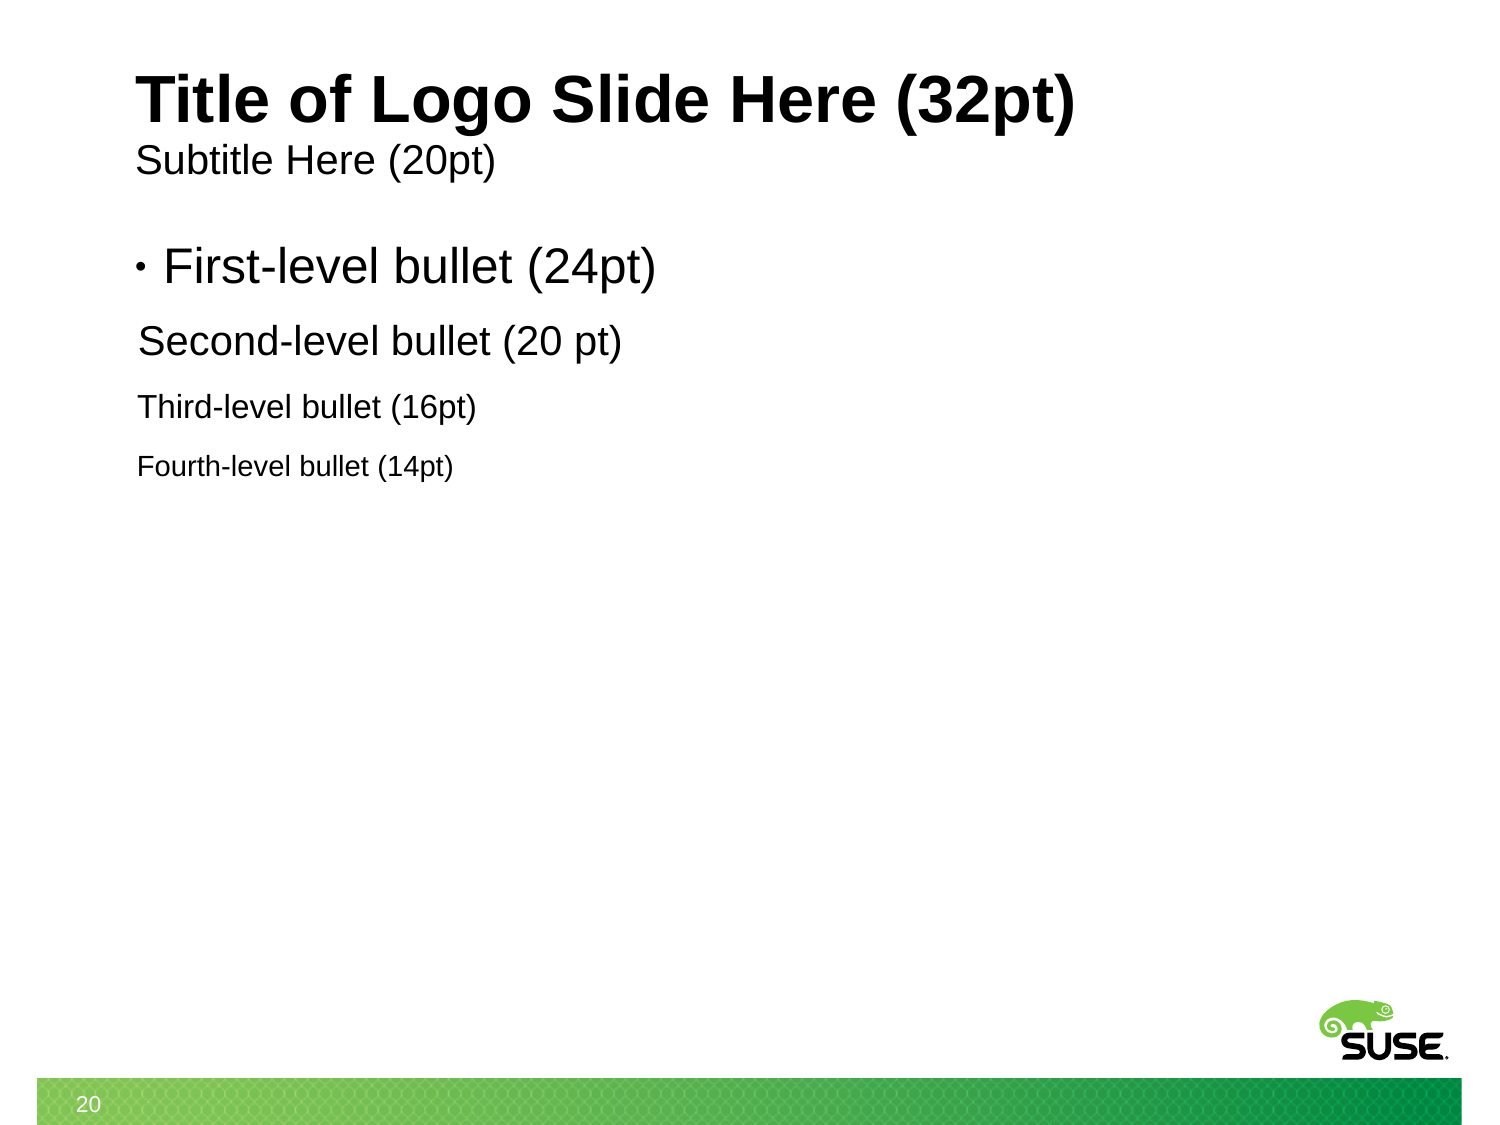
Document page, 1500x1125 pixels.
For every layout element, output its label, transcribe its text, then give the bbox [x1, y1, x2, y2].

picture [37, 1078, 1462, 1125]
list First-level bullet (24pt) Second-level bullet (20 pt) Third-level bullet (16pt) Fourth-level bullet (14pt) [135, 238, 1372, 982]
title Title of Logo Slide Here (32pt) Subtitle Here (20pt) [135, 41, 1372, 204]
